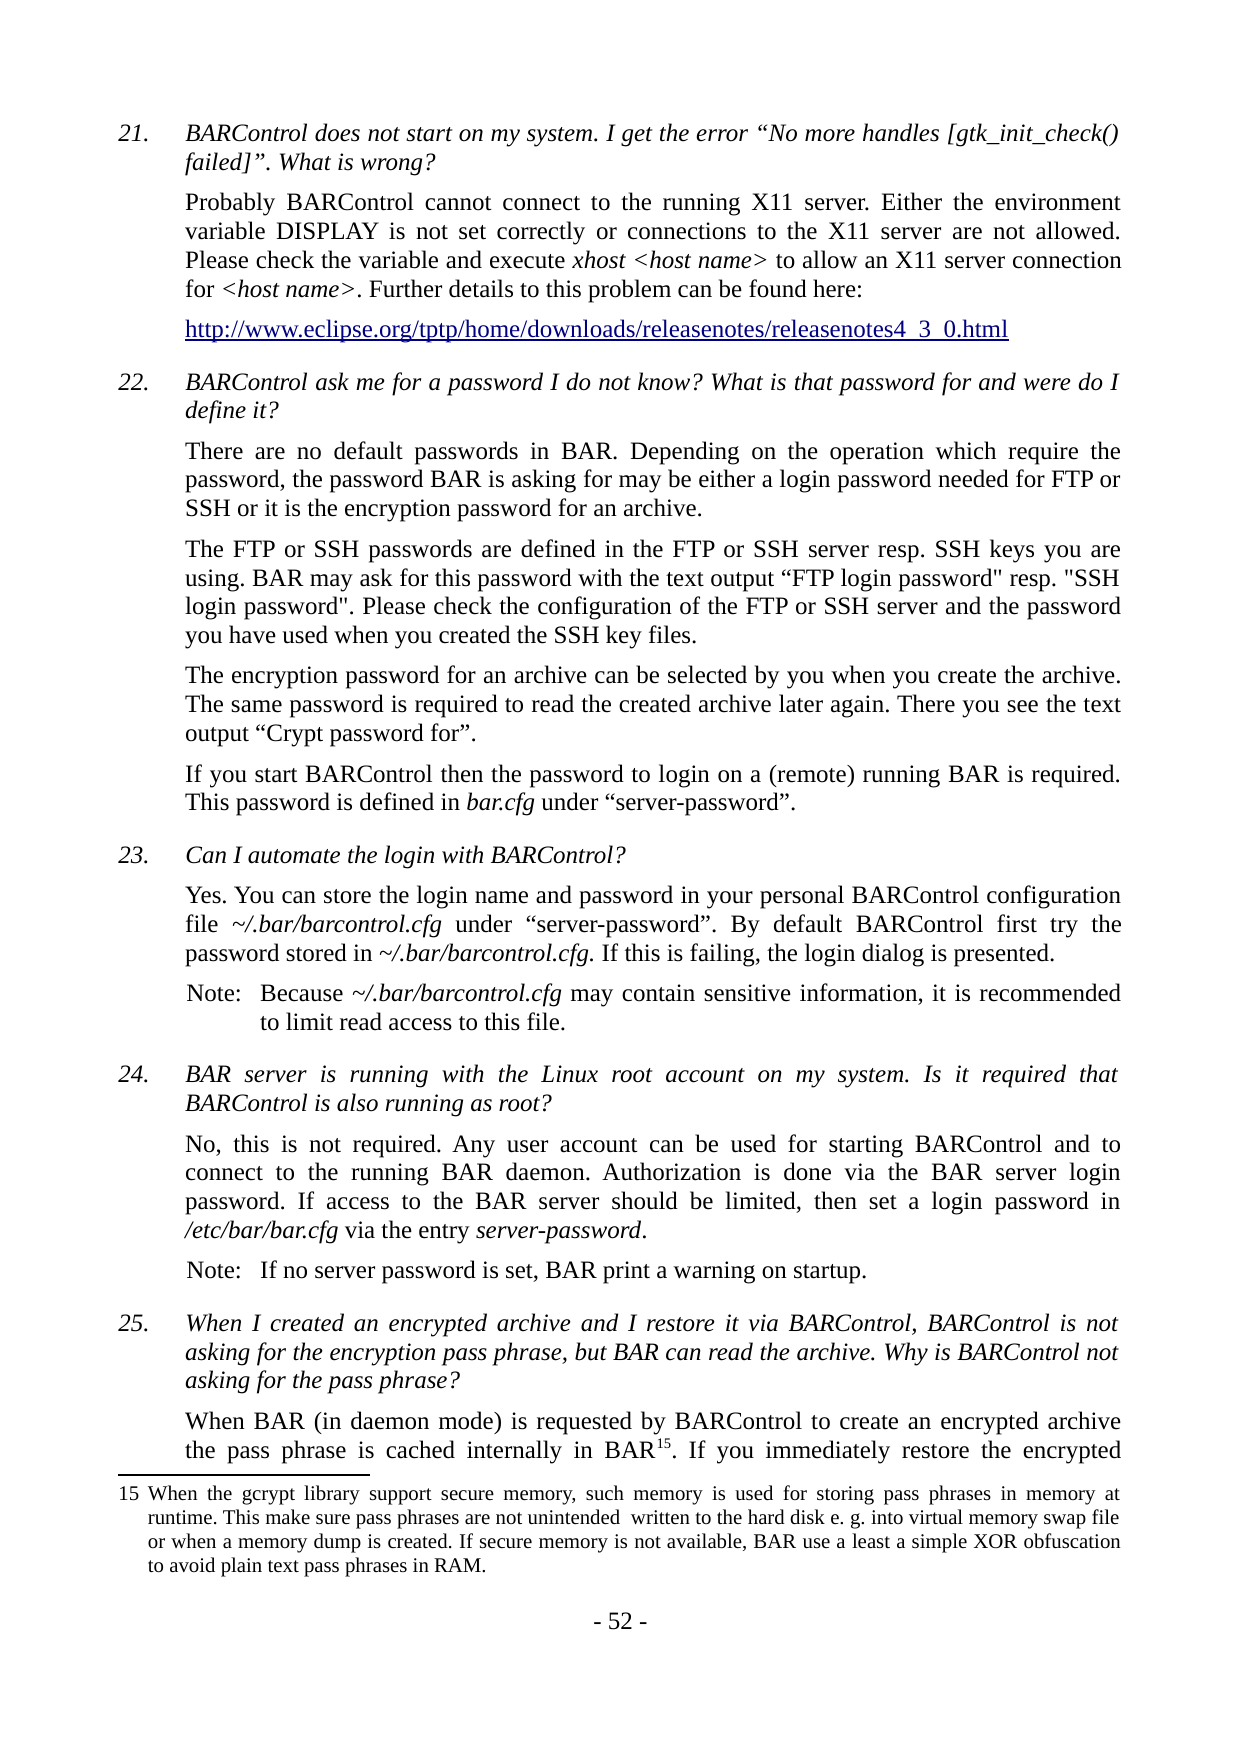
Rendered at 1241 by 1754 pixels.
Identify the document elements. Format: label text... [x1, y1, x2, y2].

list When I created an encrypted archive and I restore it via BARControl, BARControl is not asking for the encryption pass phrase, but BAR can read the archive. Why is BARControl not asking for the pass phrase? [118, 1308, 1122, 1394]
list Can I automate the login with BARControl? [118, 840, 1122, 868]
text Note: Because ~/.bar/barcontrol.cfg may contain sensitive information, it is recommended to limit read access to this file. [186, 978, 1122, 1036]
text Probably BARControl cannot connect to the running X11 server. Either the environment variable DISPLAY is not set correctly or connections to the X11 server are not allowed. Please check the variable and execute xhost <host name> to allow an X11 server connection for <host name>. Further details to this problem can be found here: [185, 187, 1122, 302]
list BAR server is running with the Linux root account on my system. Is it required that BARControl is also running as root? [118, 1059, 1122, 1117]
text When the gcrypt library support secure memory, such memory is used for storing pass phrases in memory at runtime. This make sure pass phrases are not unintended written to the hard disk e. g. into virtual memory swap file or when a memory dump is created. If secure memory is not available, BAR use a least a simple XOR obfuscation to avoid plain text pass phrases in RAM. [118, 1481, 1122, 1577]
text Note: If no server password is set, BAR print a warning on startup. [186, 1256, 1122, 1284]
text There are no default passwords in BAR. Depending on the operation which require the password, the password BAR is asking for may be either a login password needed for FTP or SSH or it is the encryption password for an archive. [185, 436, 1122, 522]
list BARControl ask me for a password I do not know? What is that password for and were do I define it? [118, 367, 1122, 424]
list BARControl does not start on my system. I get the error “No more handles [gtk_init_check() failed]”. What is wrong? [118, 118, 1122, 176]
text When BAR (in daemon mode) is requested by BARControl to create an encrypted archive the pass phrase is cached internally in BAR. If you immediately restore the encrypted [185, 1406, 1122, 1463]
text No, this is not required. Any user account can be used for starting BARControl and to connect to the running BAR daemon. Authorization is done via the BAR server login password. If access to the BAR server should be limited, then set a login password in /etc/bar/bar.cfg via the entry server-password. [185, 1129, 1122, 1244]
text The encryption password for an archive can be selected by you when you create the archive. The same password is required to read the created archive later again. There you see the text output “Crypt password for”. [185, 661, 1122, 747]
text If you start BARControl then the password to login on a (remote) running BAR is required. This password is defined in bar.cfg under “server-password”. [185, 759, 1122, 816]
text http://www.eclipse.org/tptp/home/downloads/releasenotes/releasenotes4_3_0.html [185, 314, 1122, 343]
text The FTP or SSH passwords are defined in the FTP or SSH server resp. SSH keys you are using. BAR may ask for this password with the text output “FTP login password" resp. "SSH login password". Please check the configuration of the FTP or SSH server and the password you have used when you created the SSH key files. [185, 534, 1122, 649]
text Yes. You can store the login name and password in your personal BARControl configuration file ~/.bar/barcontrol.cfg under “server-password”. By default BARControl first try the password stored in ~/.bar/barcontrol.cfg. If this is failing, the login dialog is presented. [185, 880, 1122, 967]
